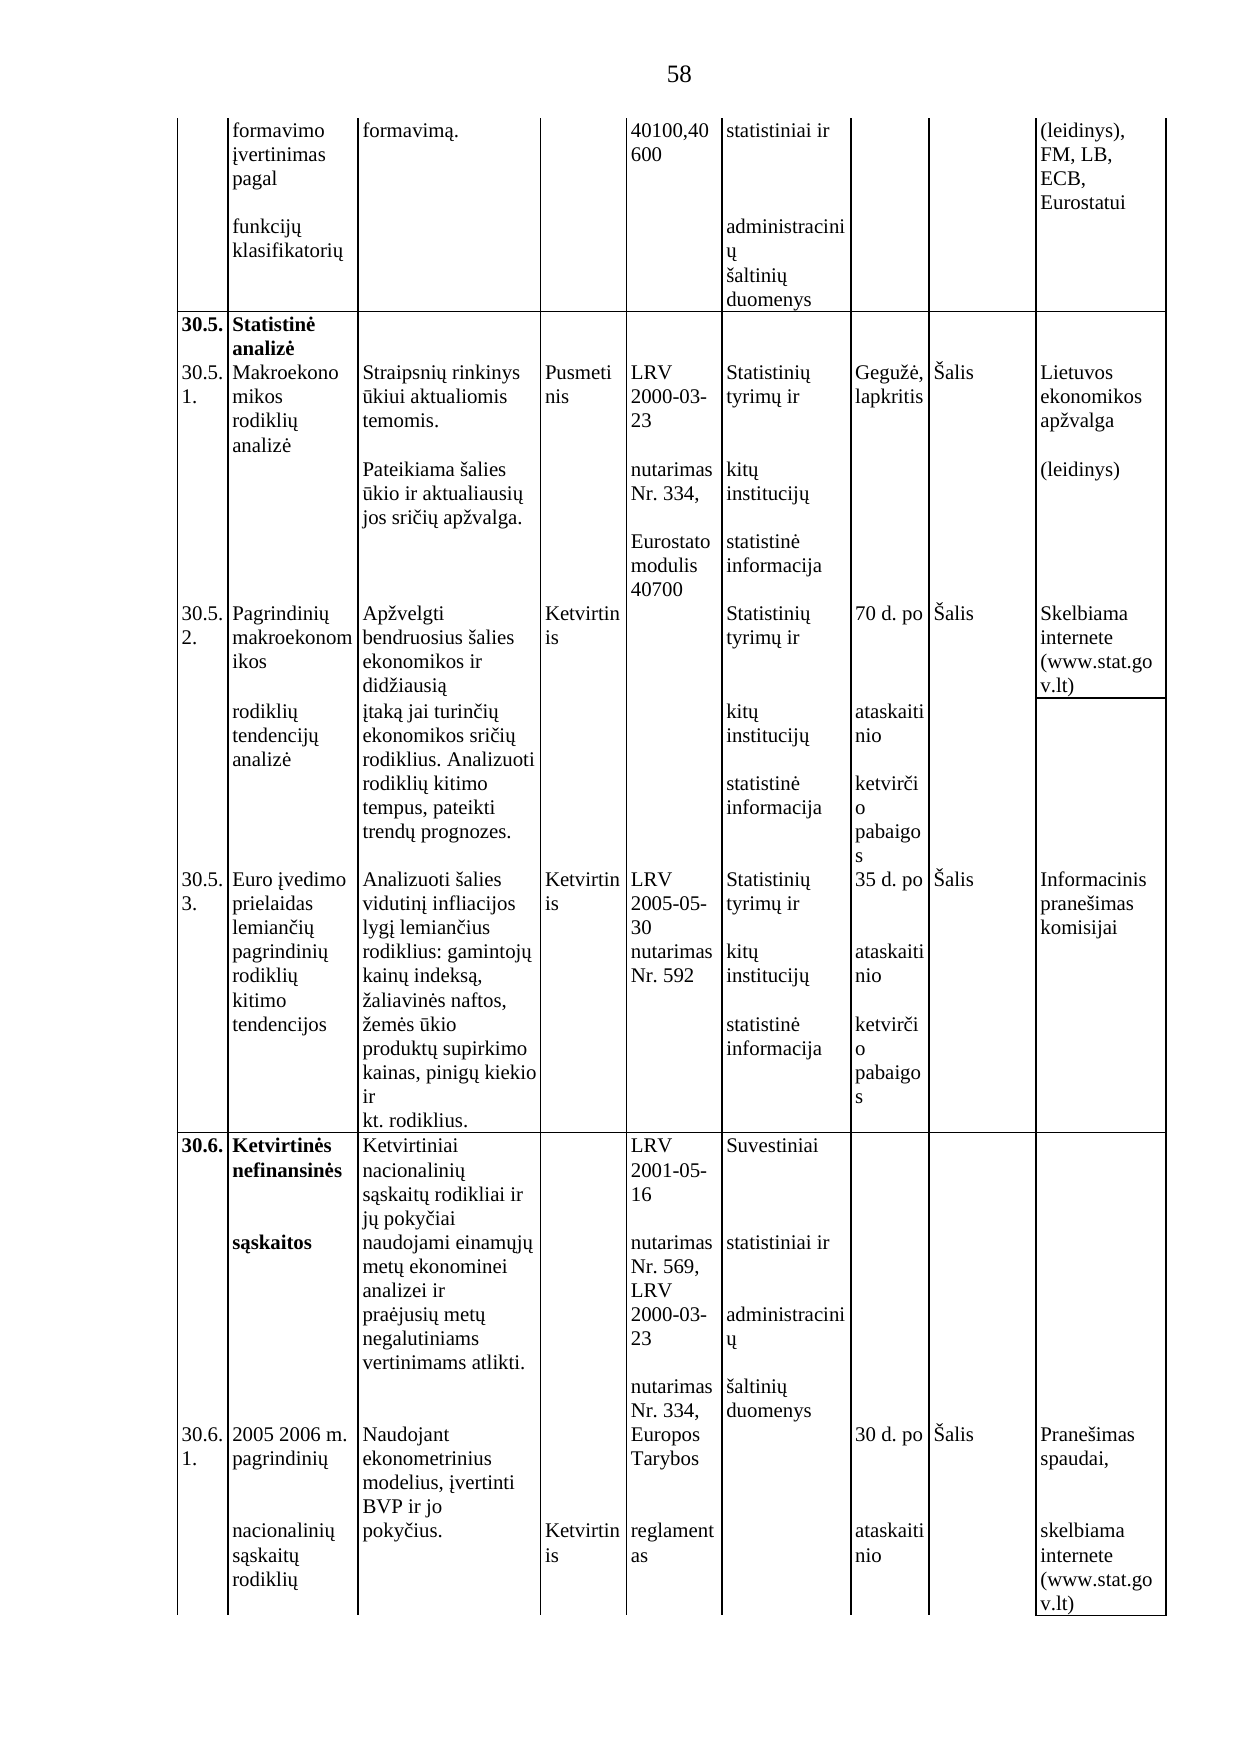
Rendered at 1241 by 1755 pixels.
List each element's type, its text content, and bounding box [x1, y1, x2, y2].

table_cell formavimo įvertinimas pagal [229, 118, 357, 214]
table_cell ataskaitinio [852, 1519, 928, 1615]
table_cell [178, 1302, 227, 1374]
table_cell 35 d. po [852, 867, 928, 939]
table_cell [930, 1374, 1035, 1422]
table_cell [1037, 214, 1165, 262]
table_cell Makroekonomikos rodiklių analizė [229, 360, 357, 457]
table_cell ataskaitinio [852, 697, 928, 771]
table_cell [627, 697, 721, 771]
table_cell [1167, 1132, 1178, 1230]
table_cell Skelbiama internete (www.stat.gov.lt) [1037, 601, 1165, 697]
table_cell [541, 263, 626, 311]
table_cell [178, 263, 227, 311]
table_cell [178, 1108, 227, 1132]
table_cell Ketvirtinis [541, 601, 626, 697]
table_cell [541, 697, 626, 771]
table_cell [541, 1012, 626, 1108]
table_cell [178, 697, 227, 771]
table_cell Straipsnių rinkinys ūkiui aktualiomis temomis. [359, 360, 540, 457]
table_cell [229, 529, 357, 577]
table_cell [1037, 1230, 1165, 1302]
table_cell [1037, 699, 1165, 771]
table_cell [229, 771, 357, 867]
table_cell [723, 577, 850, 601]
table_cell 40100,40600 [627, 118, 721, 214]
table_cell [1167, 577, 1178, 601]
table_cell Statistinė analizė [229, 312, 357, 360]
table_cell pokyčius. [359, 1519, 540, 1615]
table_cell 30.5.1. [178, 360, 227, 457]
table_cell [541, 939, 626, 1012]
table_cell [627, 312, 721, 360]
table_cell tendencijos [229, 1012, 357, 1108]
table_cell [541, 1133, 626, 1230]
table_cell [627, 263, 721, 311]
table_cell [541, 529, 626, 577]
table_cell kitų institucijų [723, 939, 850, 1012]
table_cell [1167, 457, 1178, 529]
table_cell Ketvirtinis [541, 1519, 626, 1615]
table_cell [229, 1302, 357, 1374]
table_cell Lietuvos ekonomikos apžvalga [1037, 360, 1165, 457]
table_cell reglamentas [627, 1519, 721, 1615]
table_cell 70 d. po [852, 601, 928, 697]
table_cell [930, 1519, 1035, 1615]
table_cell [627, 601, 721, 697]
table_cell statistiniai ir [723, 1230, 850, 1302]
table_cell 2000-03-23 [627, 1302, 721, 1374]
table_cell Pagrindinių makroekonomikos [229, 601, 357, 697]
table_cell [627, 1012, 721, 1108]
table_cell 30 d. po [852, 1422, 928, 1518]
table_cell [229, 577, 357, 601]
table_cell [1167, 1302, 1178, 1374]
table_cell [1037, 577, 1165, 601]
table_cell rodiklius: gamintojų kainų indeksą, žaliavinės naftos, [359, 939, 540, 1012]
table_cell [1167, 311, 1178, 360]
table_cell nutarimas Nr. 592 [627, 939, 721, 1012]
table_cell Analizuoti šalies vidutinį infliacijos lygį lemiančius [359, 867, 540, 939]
table_cell [178, 1012, 227, 1108]
table_cell [359, 577, 540, 601]
table_cell [359, 312, 540, 360]
table_cell [1167, 118, 1178, 214]
table_cell Informacinis pranešimas komisijai [1037, 867, 1165, 939]
table_cell Šalis [930, 601, 1035, 697]
table_cell Statistinių tyrimų ir [723, 867, 850, 939]
table_cell [930, 1302, 1035, 1374]
table_cell [178, 529, 227, 577]
table_cell 40700 [627, 577, 721, 601]
table_cell Suvestiniai [723, 1133, 850, 1230]
table_cell 30.6. [178, 1133, 227, 1230]
table_cell [178, 939, 227, 1012]
table_cell nutarimas Nr. 569, LRV [627, 1230, 721, 1302]
table_cell 30.5.2. [178, 601, 227, 697]
table_cell [930, 939, 1035, 1012]
table_cell [852, 1230, 928, 1302]
table_cell [1167, 867, 1178, 939]
table_cell [1167, 1422, 1178, 1518]
table_cell 30.5. [178, 312, 227, 360]
table_cell [930, 1012, 1035, 1108]
table_cell [1037, 771, 1165, 867]
table_cell funkcijų klasifikatorių [229, 214, 357, 262]
table_cell administracinių [723, 214, 850, 262]
table_cell (leidinys), FM, LB, ECB, Eurostatui [1037, 118, 1165, 214]
table_cell [930, 697, 1035, 771]
table_cell LRV 2005-05-30 [627, 867, 721, 939]
table_cell [930, 263, 1035, 311]
table_cell [178, 457, 227, 529]
table_cell [1167, 360, 1178, 457]
table_cell nacionalinių sąskaitų rodiklių [229, 1519, 357, 1615]
table_cell statistiniai ir [723, 118, 850, 214]
table_cell administracinių [723, 1302, 850, 1374]
table_cell [1167, 1012, 1178, 1108]
table_cell sąskaitos [229, 1230, 357, 1302]
table_cell 30.6.1. [178, 1422, 227, 1518]
table_cell Šalis [930, 867, 1035, 939]
table_cell [930, 529, 1035, 577]
table_cell [178, 1519, 227, 1615]
table_cell [1037, 1374, 1165, 1422]
table_cell Šalis [930, 360, 1035, 457]
table_cell šaltinių duomenys [723, 263, 850, 311]
table_cell [541, 312, 626, 360]
table_cell nutarimas Nr. 334, [627, 457, 721, 529]
table_cell [852, 1133, 928, 1230]
table_cell [1037, 312, 1165, 360]
table_cell [1037, 263, 1165, 311]
table_cell statistinė informacija [723, 1012, 850, 1108]
table_cell nutarimas Nr. 334, [627, 1374, 721, 1422]
table_cell [1037, 1302, 1165, 1374]
table_cell [1167, 697, 1178, 771]
table_cell 2005 2006 m. pagrindinių [229, 1422, 357, 1518]
table_cell [178, 577, 227, 601]
table_cell Naudojant ekonometrinius modelius, įvertinti BVP ir jo [359, 1422, 540, 1518]
table_cell ketvirčio pabaigos [852, 1012, 928, 1108]
table_cell [359, 263, 540, 311]
table_cell [1037, 1012, 1165, 1108]
table_cell [1037, 1133, 1165, 1230]
table_cell Statistinių tyrimų ir [723, 360, 850, 457]
table_cell Pranešimas spaudai, [1037, 1422, 1165, 1518]
table_cell Šalis [930, 1422, 1035, 1518]
table_cell Eurostato modulis [627, 529, 721, 577]
table_cell [359, 214, 540, 262]
table_cell [930, 577, 1035, 601]
table_cell [1167, 1230, 1178, 1302]
table_cell [178, 1374, 227, 1422]
table_cell [627, 771, 721, 867]
table_cell rodiklių tendencijų analizė [229, 697, 357, 771]
table_cell [541, 214, 626, 262]
table_cell [541, 1230, 626, 1302]
table_cell įtaką jai turinčių ekonomikos sričių rodiklius. Analizuoti [359, 697, 540, 771]
table_cell [852, 214, 928, 262]
table_cell [723, 312, 850, 360]
table_cell [852, 1108, 928, 1132]
table_cell šaltinių duomenys [723, 1374, 850, 1422]
table_cell [723, 1519, 850, 1615]
table_cell žemės ūkio produktų supirkimo kainas, pinigų kiekio ir [359, 1012, 540, 1108]
table_cell statistinė informacija [723, 529, 850, 577]
table_cell ketvirčio pabaigos [852, 771, 928, 867]
table_cell [1167, 601, 1178, 697]
table_cell [1167, 939, 1178, 1012]
table_cell statistinė informacija [723, 771, 850, 867]
table_cell [1167, 214, 1178, 262]
table_cell [852, 529, 928, 577]
table_cell [1167, 263, 1178, 311]
table_cell [178, 118, 227, 214]
table_cell ataskaitinio [852, 939, 928, 1012]
table_cell rodiklių kitimo tempus, pateikti trendų prognozes. [359, 771, 540, 867]
table_cell 30.5.3. [178, 867, 227, 939]
table_cell Euro įvedimo prielaidas lemiančių [229, 867, 357, 939]
table_cell [930, 1108, 1035, 1132]
table_cell Gegužė, lapkritis [852, 360, 928, 457]
table_cell Pusmetinis [541, 360, 626, 457]
table_cell [541, 1422, 626, 1518]
table_cell [178, 1230, 227, 1302]
table_cell (leidinys) [1037, 457, 1165, 529]
table_cell LRV 2001-05-16 [627, 1133, 721, 1230]
table_cell [627, 1108, 721, 1132]
table_cell [541, 1374, 626, 1422]
table_cell [229, 263, 357, 311]
table_cell [1037, 939, 1165, 1012]
table_cell [852, 312, 928, 360]
table_cell [930, 118, 1035, 214]
table_cell [1167, 771, 1178, 867]
table_cell Europos Tarybos [627, 1422, 721, 1518]
table_cell [1037, 529, 1165, 577]
table_cell [627, 214, 721, 262]
table_cell [541, 118, 626, 214]
table_cell [930, 1133, 1035, 1230]
table_cell naudojami einamųjų metų ekonominei analizei ir [359, 1230, 540, 1302]
table_cell [229, 1108, 357, 1132]
table_cell kitų institucijų [723, 697, 850, 771]
table_cell [229, 1374, 357, 1422]
table_cell [359, 529, 540, 577]
table_cell formavimą. [359, 118, 540, 214]
table_cell Ketvirtiniai nacionalinių sąskaitų rodikliai ir jų pokyčiai [359, 1133, 540, 1230]
table_cell [852, 1302, 928, 1374]
table_cell [359, 1374, 540, 1422]
table_cell [541, 577, 626, 601]
table_cell [541, 1302, 626, 1374]
table_cell [229, 457, 357, 529]
table_cell [930, 771, 1035, 867]
table_cell [1167, 1519, 1178, 1615]
table_cell [1167, 529, 1178, 577]
table_cell [541, 457, 626, 529]
table_cell Ketvirtinės nefinansinės [229, 1133, 357, 1230]
table_cell [930, 214, 1035, 262]
table_cell [852, 263, 928, 311]
table_cell [852, 118, 928, 214]
table_cell kt. rodiklius. [359, 1108, 540, 1132]
table_cell pagrindinių rodiklių kitimo [229, 939, 357, 1012]
table_cell [723, 1422, 850, 1518]
table_cell [541, 1108, 626, 1132]
table_cell Statistinių tyrimų ir [723, 601, 850, 697]
table_cell skelbiama internete (www.stat.gov.lt) [1037, 1519, 1165, 1615]
table_cell [178, 771, 227, 867]
table_cell [930, 312, 1035, 360]
table_cell [541, 771, 626, 867]
table_cell [852, 457, 928, 529]
table_cell kitų institucijų [723, 457, 850, 529]
table_cell Pateikiama šalies ūkio ir aktualiausių jos sričių apžvalga. [359, 457, 540, 529]
table_cell [930, 457, 1035, 529]
table_cell praėjusių metų negalutiniams vertinimams atlikti. [359, 1302, 540, 1374]
table_cell [930, 1230, 1035, 1302]
table_cell [1167, 1108, 1178, 1132]
table_cell [852, 577, 928, 601]
table_cell [178, 214, 227, 262]
table_cell Apžvelgti bendruosius šalies ekonomikos ir didžiausią [359, 601, 540, 697]
table_cell Ketvirtinis [541, 867, 626, 939]
table_cell [723, 1108, 850, 1132]
table_cell [1167, 1374, 1178, 1422]
table_cell [1037, 1108, 1165, 1132]
table_cell LRV 2000-03-23 [627, 360, 721, 457]
table_cell [852, 1374, 928, 1422]
